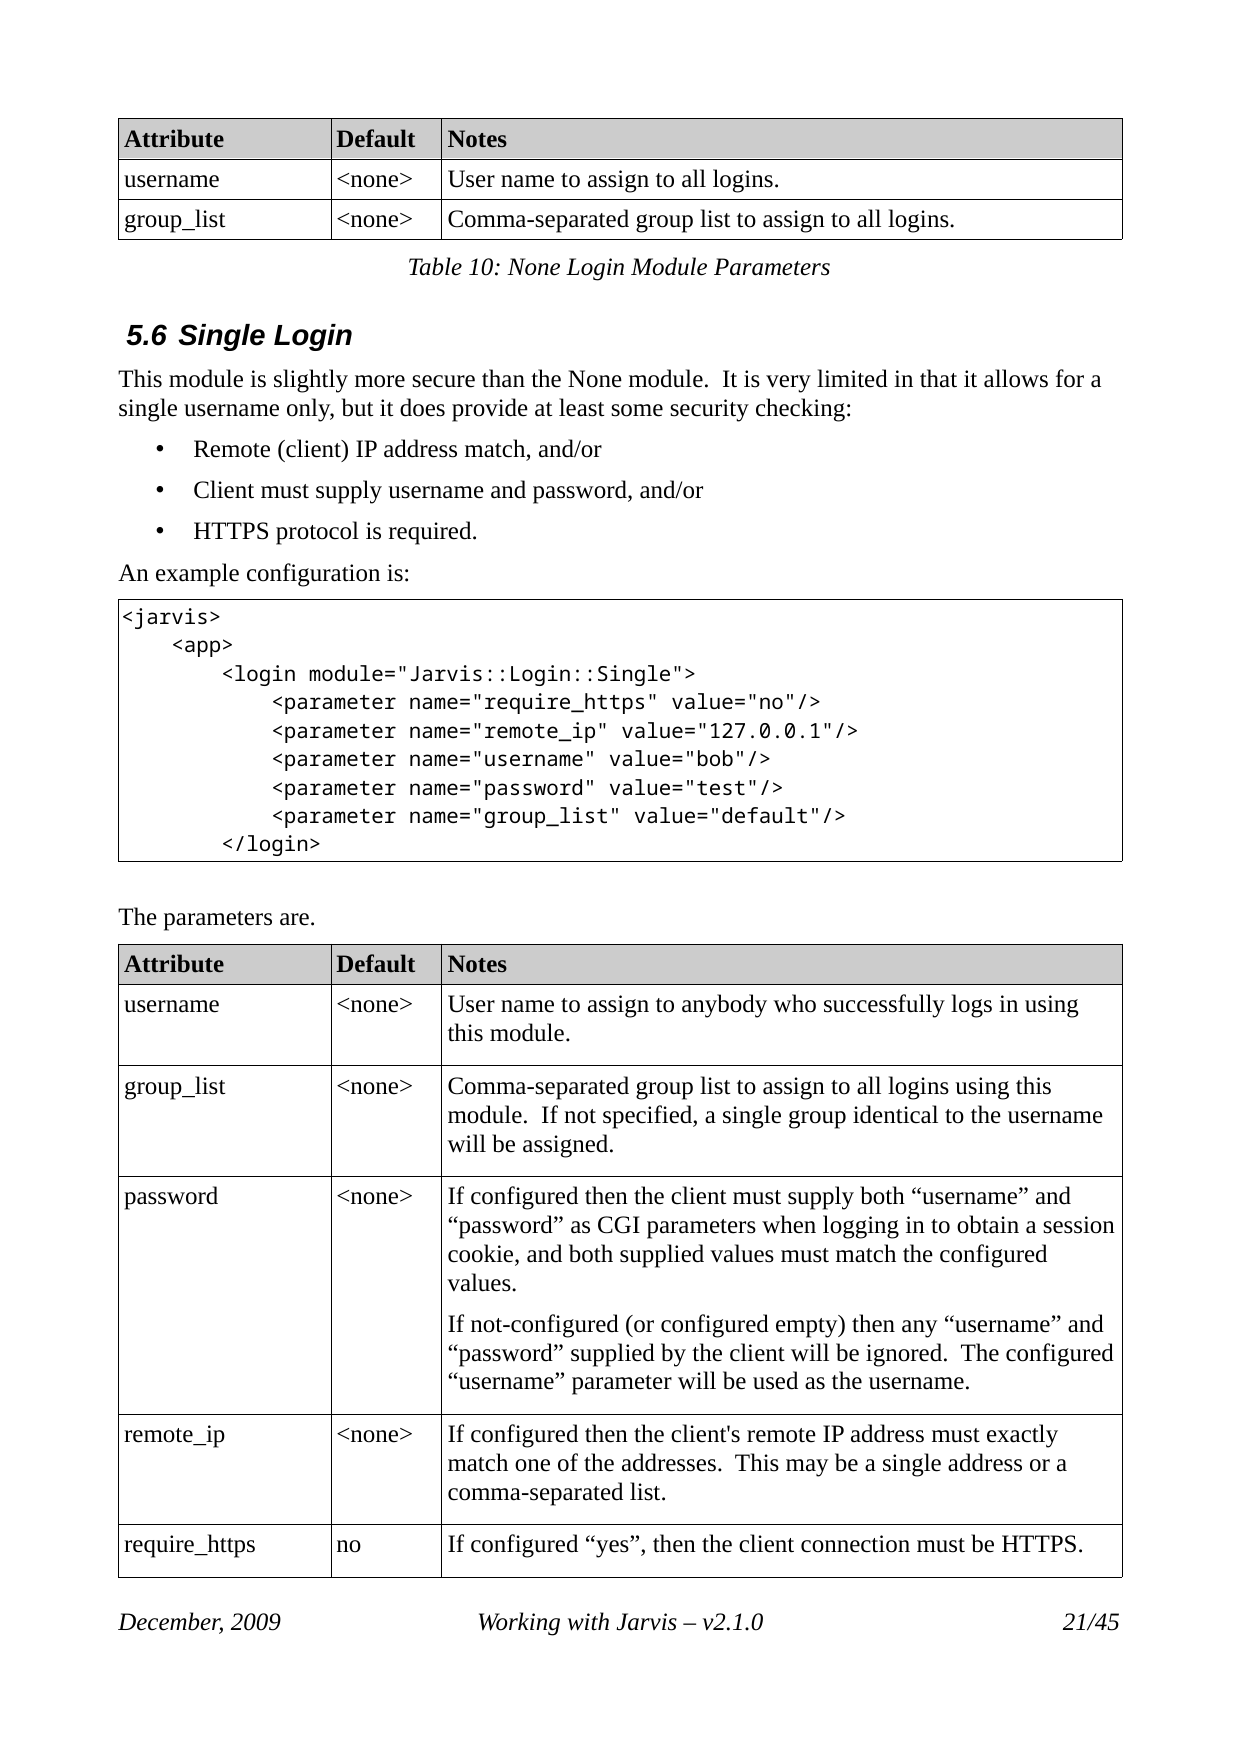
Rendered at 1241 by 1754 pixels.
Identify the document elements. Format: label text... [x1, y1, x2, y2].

table_header Notes [442, 945, 1122, 984]
table_cell User name to assign to anybody who successfully logs in using this module. [442, 985, 1122, 1065]
table_header Attribute [119, 119, 331, 158]
text <parameter name="group_list" value="default"/> [119, 798, 1122, 826]
table_cell username [119, 985, 331, 1065]
table_cell If configured then the client's remote IP address must exactly match one of the addresses. This may be a single address or a comma-separated list. [442, 1415, 1122, 1524]
table_cell If configured “yes”, then the client connection must be HTTPS. [442, 1525, 1122, 1577]
text Table 10: None Login Module Parameters [118, 252, 1122, 280]
table_cell Comma-separated group list to assign to all logins using this module. If not specified, a single group identical to the username will be assigned. [442, 1066, 1122, 1176]
table_cell <none> [332, 160, 441, 199]
table_cell If configured then the client must supply both “username” and “password” as CGI parameters when logging in to obtain a session cookie, and both supplied values must match the configured values. If not-configured (or configured empty) then any “username” and “password” supplied by the client will be ignored. The configured “username” parameter will be used as the username. [442, 1177, 1122, 1413]
table_cell User name to assign to all logins. [442, 160, 1122, 199]
text An example configuration is: [118, 558, 1122, 586]
text </login> [119, 826, 1122, 861]
table_header Notes [442, 119, 1122, 158]
table_cell Comma-separated group list to assign to all logins. [442, 200, 1122, 239]
table_cell remote_ip [119, 1415, 331, 1524]
table_cell group_list [119, 1066, 331, 1176]
table_cell <none> [332, 1066, 441, 1176]
text <login module="Jarvis::Login::Single"> [119, 656, 1122, 684]
table_cell require_https [119, 1525, 331, 1577]
text <parameter name="require_https" value="no"/> [119, 684, 1122, 713]
text This module is slightly more secure than the None module. It is very limited in that it allows for a single username only, but it does provide at least some security checking: [118, 364, 1122, 421]
list HTTPS protocol is required. [156, 516, 1122, 545]
subtitle Single Login [118, 318, 1122, 351]
list Client must supply username and password, and/or [156, 475, 1122, 504]
text <parameter name="username" value="bob"/> [119, 741, 1122, 769]
table_cell <none> [332, 1415, 441, 1524]
table_cell <none> [332, 1177, 441, 1413]
table_cell no [332, 1525, 441, 1577]
list Remote (client) IP address match, and/or [156, 434, 1122, 463]
table_header Default [332, 945, 441, 984]
table_header Default [332, 119, 441, 158]
table_cell password [119, 1177, 331, 1413]
text <parameter name="remote_ip" value="127.0.0.1"/> [119, 713, 1122, 741]
table_cell username [119, 160, 331, 199]
text <app> [119, 627, 1122, 656]
table_cell group_list [119, 200, 331, 239]
text <jarvis> [119, 600, 1122, 627]
table_header Attribute [119, 945, 331, 984]
table_cell <none> [332, 200, 441, 239]
text The parameters are. [118, 902, 1122, 931]
text <parameter name="password" value="test"/> [119, 769, 1122, 798]
table_cell <none> [332, 985, 441, 1065]
